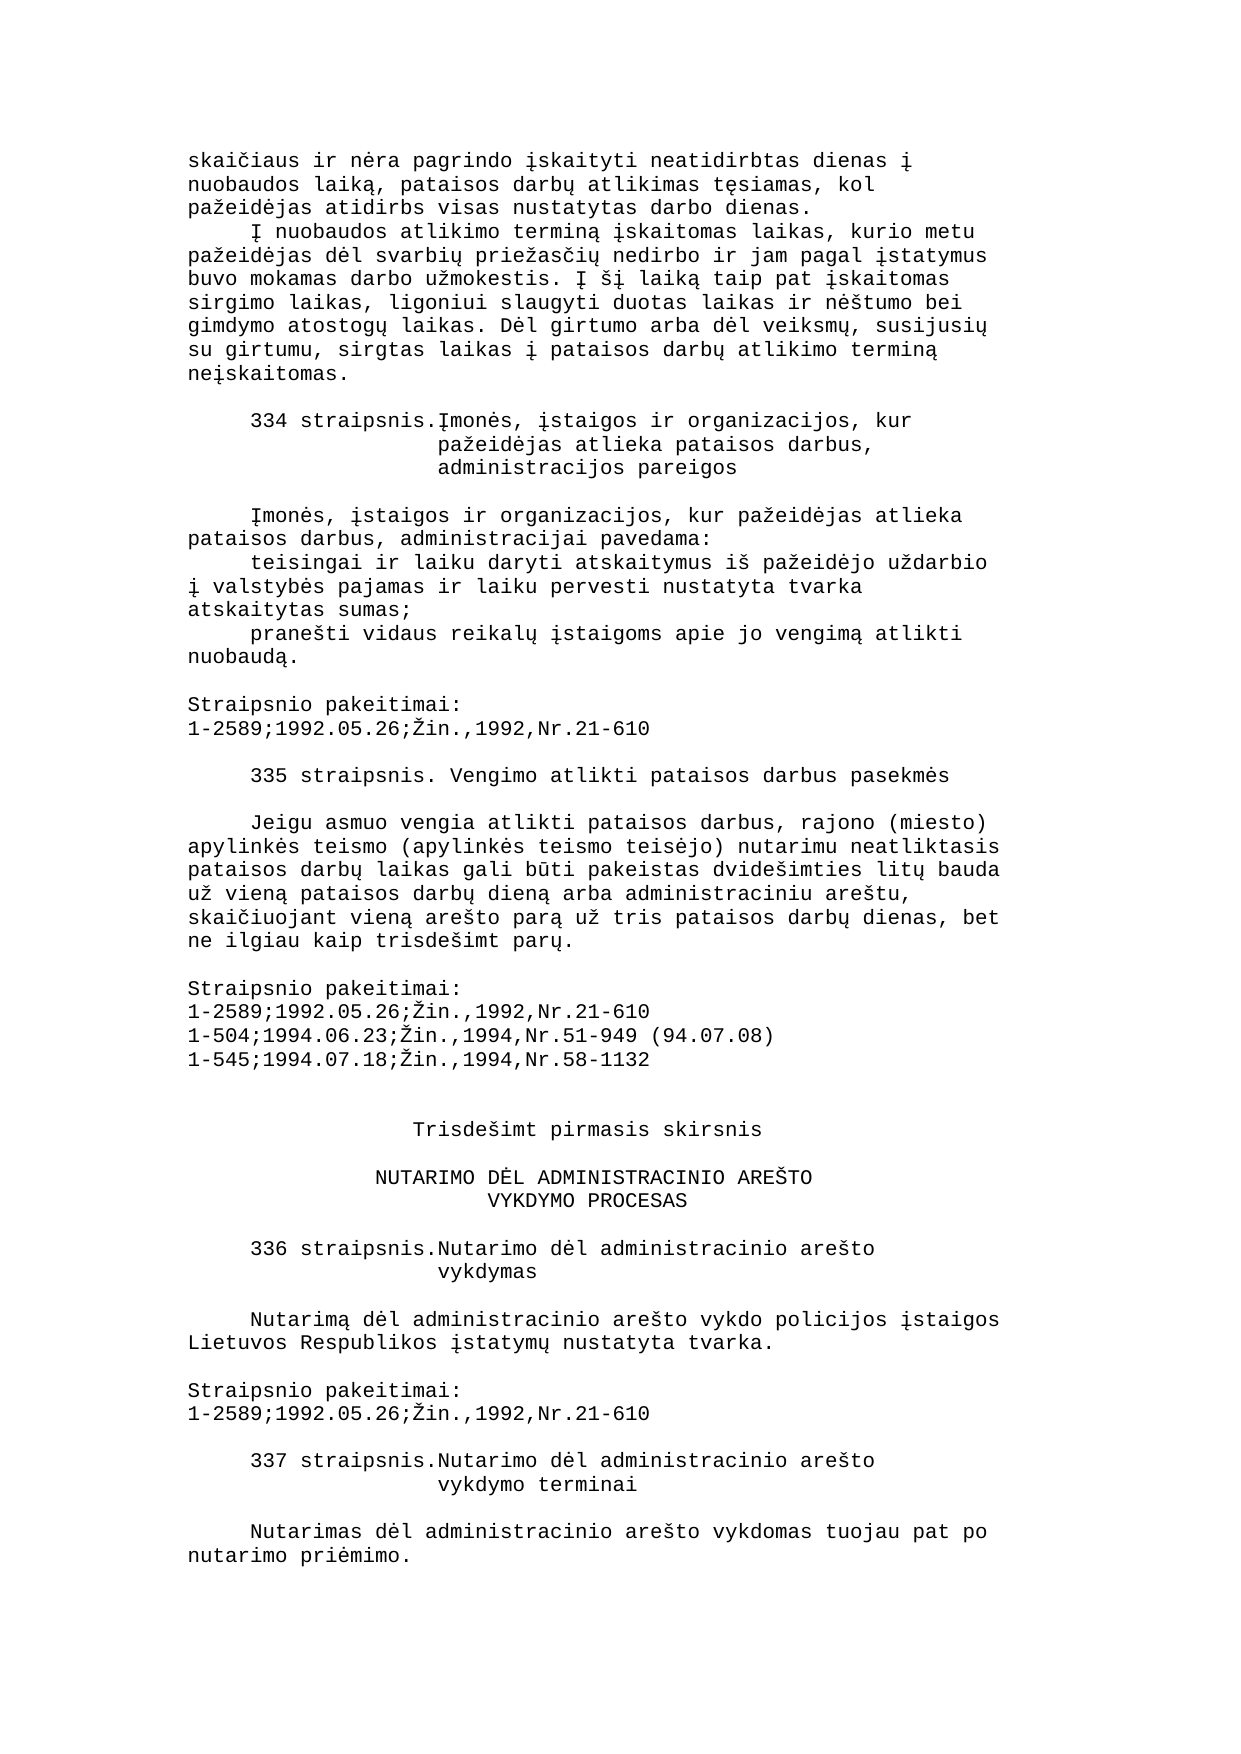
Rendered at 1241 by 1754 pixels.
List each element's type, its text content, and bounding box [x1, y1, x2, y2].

text Straipsnio pakeitimai: [187, 1379, 1053, 1403]
text Įmonės, įstaigos ir organizacijos, kur pažeidėjas atlieka [187, 505, 1053, 528]
text Lietuvos Respublikos įstatymų nustatyta tvarka. [187, 1332, 1053, 1356]
text pataisos darbus, administracijai pavedama: [187, 528, 1053, 552]
text pažeidėjas atlieka pataisos darbus, [187, 434, 1053, 457]
text vykdymo terminai [187, 1474, 1053, 1498]
text pataisos darbų laikas gali būti pakeistas dvidešimties litų bauda [187, 859, 1053, 883]
text sirgimo laikas, ligoniui slaugyti duotas laikas ir nėštumo bei [187, 292, 1053, 316]
text teisingai ir laiku daryti atskaitymus iš pažeidėjo uždarbio [187, 552, 1053, 576]
text su girtumu, sirgtas laikas į pataisos darbų atlikimo terminą [187, 339, 1053, 363]
text gimdymo atostogų laikas. Dėl girtumo arba dėl veiksmų, susijusių [187, 316, 1053, 339]
text pranešti vidaus reikalų įstaigoms apie jo vengimą atlikti [187, 623, 1053, 647]
text neįskaitomas. [187, 363, 1053, 386]
text buvo mokamas darbo užmokestis. Į šį laiką taip pat įskaitomas [187, 268, 1053, 292]
text Nutarimas dėl administracinio arešto vykdomas tuojau pat po [187, 1521, 1053, 1545]
text Jeigu asmuo vengia atlikti pataisos darbus, rajono (miesto) [187, 812, 1053, 836]
text nuobaudos laiką, pataisos darbų atlikimas tęsiamas, kol [187, 174, 1053, 197]
text 335 straipsnis. Vengimo atlikti pataisos darbus pasekmės [187, 765, 1053, 788]
text Straipsnio pakeitimai: [187, 694, 1053, 717]
text apylinkės teismo (apylinkės teismo teisėjo) nutarimu neatliktasis [187, 836, 1053, 859]
text 336 straipsnis.Nutarimo dėl administracinio arešto [187, 1238, 1053, 1261]
text pažeidėjas atidirbs visas nustatytas darbo dienas. [187, 197, 1053, 221]
text nuobaudą. [187, 647, 1053, 670]
text NUTARIMO DĖL ADMINISTRACINIO AREŠTO [187, 1167, 1053, 1190]
text Nutarimą dėl administracinio arešto vykdo policijos įstaigos [187, 1309, 1053, 1332]
text skaičiaus ir nėra pagrindo įskaityti neatidirbtas dienas į [187, 150, 1053, 174]
text pažeidėjas dėl svarbių priežasčių nedirbo ir jam pagal įstatymus [187, 244, 1053, 268]
text nutarimo priėmimo. [187, 1545, 1053, 1569]
text skaičiuojant vieną arešto parą už tris pataisos darbų dienas, bet [187, 907, 1053, 930]
text 337 straipsnis.Nutarimo dėl administracinio arešto [187, 1451, 1053, 1474]
text 1-545;1994.07.18;Žin.,1994,Nr.58-1132 [187, 1048, 1053, 1072]
text ne ilgiau kaip trisdešimt parų. [187, 930, 1053, 954]
text 1-504;1994.06.23;Žin.,1994,Nr.51-949 (94.07.08) [187, 1025, 1053, 1048]
text Straipsnio pakeitimai: [187, 978, 1053, 1001]
text 334 straipsnis.Įmonės, įstaigos ir organizacijos, kur [187, 410, 1053, 434]
text į valstybės pajamas ir laiku pervesti nustatyta tvarka [187, 576, 1053, 599]
text administracijos pareigos [187, 457, 1053, 481]
text 1-2589;1992.05.26;Žin.,1992,Nr.21-610 [187, 1403, 1053, 1427]
text 1-2589;1992.05.26;Žin.,1992,Nr.21-610 [187, 717, 1053, 741]
text Trisdešimt pirmasis skirsnis [187, 1119, 1053, 1143]
text 1-2589;1992.05.26;Žin.,1992,Nr.21-610 [187, 1001, 1053, 1025]
text už vieną pataisos darbų dieną arba administraciniu areštu, [187, 883, 1053, 907]
text vykdymas [187, 1261, 1053, 1285]
text VYKDYMO PROCESAS [187, 1190, 1053, 1214]
text atskaitytas sumas; [187, 599, 1053, 623]
text Į nuobaudos atlikimo terminą įskaitomas laikas, kurio metu [187, 221, 1053, 244]
